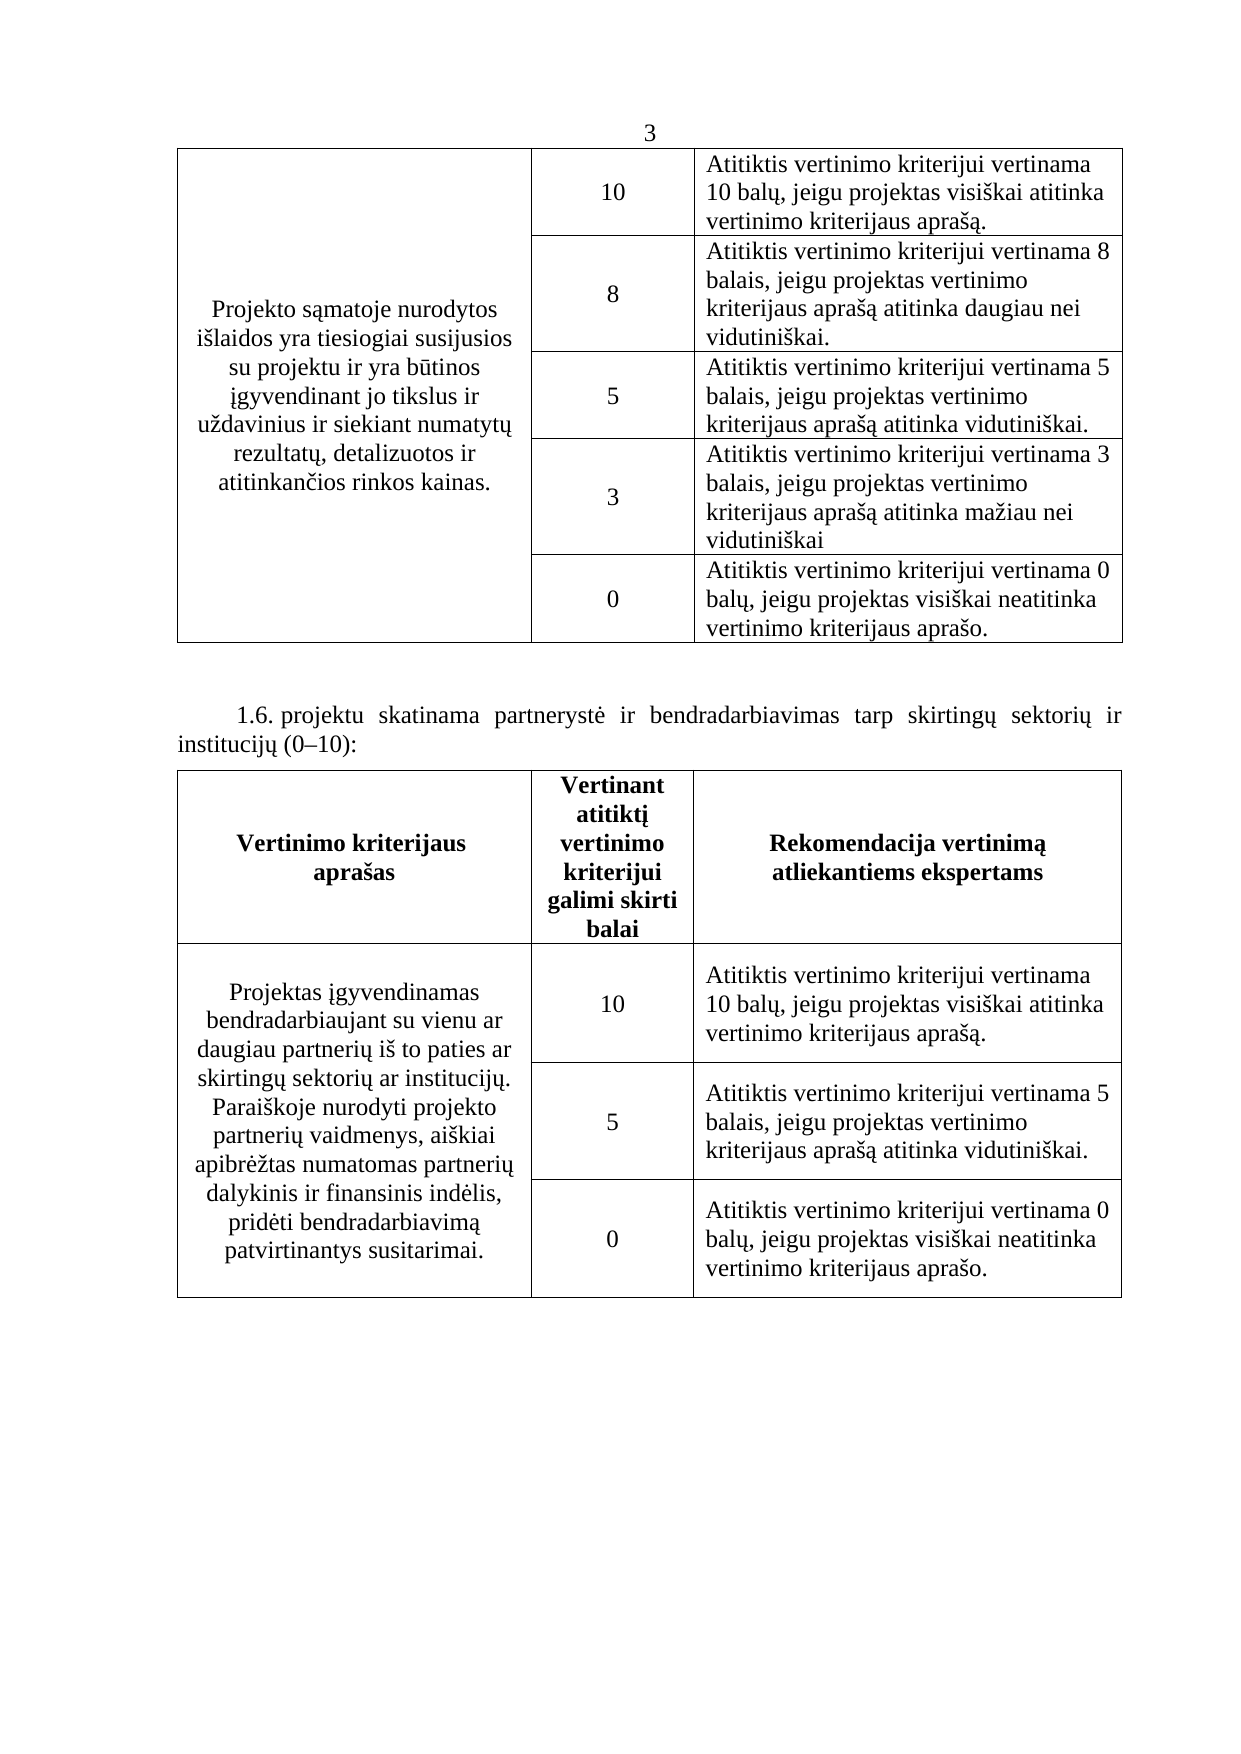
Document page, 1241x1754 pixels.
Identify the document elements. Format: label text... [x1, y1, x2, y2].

table_cell Atitiktis vertinimo kriterijui vertinama 0 balų, jeigu projektas visiškai neatitinka vertinimo kriterijaus aprašo. [695, 555, 1122, 642]
table_cell Atitiktis vertinimo kriterijui vertinama 5 balais, jeigu projektas vertinimo kriterijaus aprašą atitinka vidutiniškai. [694, 1063, 1121, 1179]
table_cell 10 [532, 149, 694, 235]
table_cell Atitiktis vertinimo kriterijui vertinama 10 balų, jeigu projektas visiškai atitinka vertinimo kriterijaus aprašą. [694, 944, 1121, 1062]
table_header Vertinimo kriterijaus aprašas [178, 771, 531, 943]
table_cell 5 [532, 1063, 693, 1179]
table_cell 0 [532, 1180, 693, 1297]
table_cell 0 [532, 555, 694, 642]
table_cell 3 [532, 439, 694, 554]
table_cell Atitiktis vertinimo kriterijui vertinama 5 balais, jeigu projektas vertinimo kriterijaus aprašą atitinka vidutiniškai. [695, 352, 1122, 438]
table_cell Atitiktis vertinimo kriterijui vertinama 0 balų, jeigu projektas visiškai neatitinka vertinimo kriterijaus aprašo. [694, 1180, 1121, 1297]
table_cell Projekto sąmatoje nurodytos išlaidos yra tiesiogiai susijusios su projektu ir yra būtinos įgyvendinant jo tikslus ir uždavinius ir siekiant numatytų rezultatų, detalizuotos ir atitinkančios rinkos kainas. [178, 149, 531, 642]
table_cell 10 [532, 944, 693, 1062]
table_header Vertinant atitiktį vertinimo kriterijui galimi skirti balai [532, 771, 693, 943]
table_cell 8 [532, 236, 694, 351]
table_cell Atitiktis vertinimo kriterijui vertinama 10 balų, jeigu projektas visiškai atitinka vertinimo kriterijaus aprašą. [695, 149, 1122, 235]
table_cell Atitiktis vertinimo kriterijui vertinama 3 balais, jeigu projektas vertinimo kriterijaus aprašą atitinka mažiau nei vidutiniškai [695, 439, 1122, 554]
table_cell 5 [532, 352, 694, 438]
text 1.6. projektu skatinama partnerystė ir bendradarbiavimas tarp skirtingų sektorių ir institucijų (0–10): [177, 700, 1122, 758]
table_header Rekomendacija vertinimą atliekantiems ekspertams [694, 771, 1121, 943]
table_cell Projektas įgyvendinamas bendradarbiaujant su vienu ar daugiau partnerių iš to paties ar skirtingų sektorių ar institucijų. Paraiškoje nurodyti projekto partnerių vaidmenys, aiškiai apibrėžtas numatomas partnerių dalykinis ir finansinis indėlis, pridėti bendradarbiavimą patvirtinantys susitarimai. [178, 944, 531, 1297]
table_cell Atitiktis vertinimo kriterijui vertinama 8 balais, jeigu projektas vertinimo kriterijaus aprašą atitinka daugiau nei vidutiniškai. [695, 236, 1122, 351]
